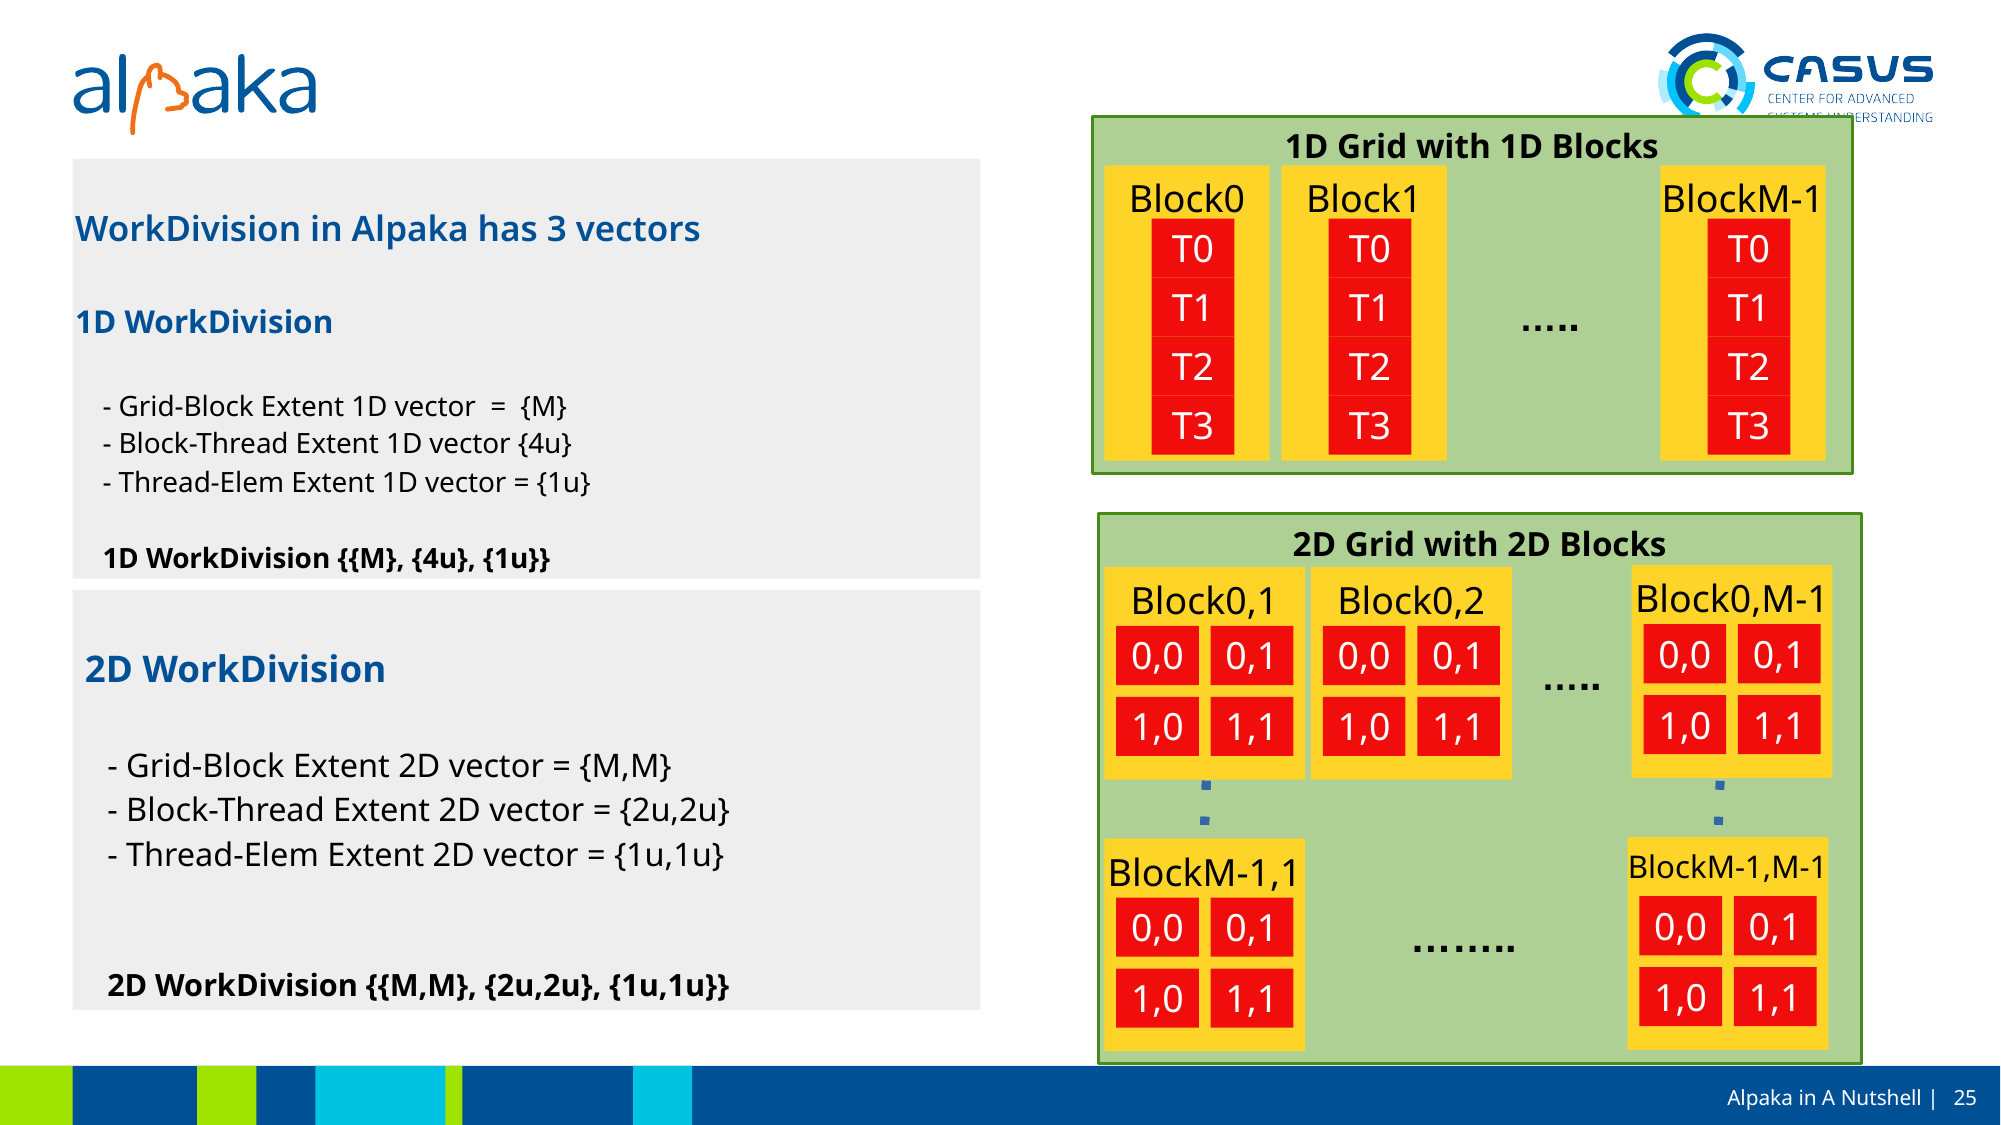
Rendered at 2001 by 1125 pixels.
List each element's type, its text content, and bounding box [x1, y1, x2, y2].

text_box 1,1 [1733, 967, 1817, 1027]
text_box 0,0 [1643, 624, 1727, 684]
text_box 0,0 [1322, 625, 1406, 686]
text_box BlockM-1,M-1 [1627, 837, 1829, 1050]
text_box ….. [1526, 645, 1617, 743]
picture [1658, 33, 1933, 131]
text_box BlockM-1 [1660, 165, 1826, 461]
text_box 0,0 [1639, 896, 1723, 956]
text_box 1,0 [1639, 967, 1723, 1027]
text_box 1,0 [1643, 695, 1727, 755]
list WorkDivision in Alpaka has 3 vectors 1D WorkDivision - Grid-Block Extent 1D vector = {M} - Block-Thread Extent 1D vector {4u} - Thread-Elem Extent 1D vector = {1u} 1D WorkDivision {{M}, {4u}, {1u}} [72, 158, 981, 579]
text_box BlockM-1,1 [1104, 838, 1306, 1052]
text_box ….. [1504, 285, 1605, 384]
picture [72, 53, 317, 136]
text_box 1D Grid with 1D Blocks [1092, 116, 1853, 474]
text_box T3 [1328, 396, 1412, 455]
text_box 1,1 [1417, 696, 1500, 756]
text_box T1 [1707, 277, 1791, 336]
text_box 1,0 [1322, 696, 1406, 756]
text_box Block0,2 [1310, 566, 1512, 780]
text_box 2D Grid with 2D Blocks [1098, 513, 1862, 1064]
text_box Block1 [1281, 165, 1447, 461]
text_box …….. [1395, 907, 1549, 1005]
text_box 1,0 [1116, 968, 1199, 1028]
text_box 1,1 [1210, 696, 1294, 756]
text_box Block0,M-1 [1631, 565, 1833, 778]
text_box T2 [1151, 336, 1235, 396]
text_box 0,1 [1210, 897, 1294, 957]
text_box T1 [1151, 277, 1235, 336]
text_box T1 [1328, 277, 1412, 336]
text_box 1,0 [1116, 696, 1199, 756]
text_box T0 [1328, 218, 1412, 277]
text_box 0,0 [1116, 625, 1199, 686]
text_box Block0,1 [1104, 566, 1306, 780]
list 2D WorkDivision - Grid-Block Extent 2D vector = {M,M} - Block-Thread Extent 2D vector = {2u,2u} - Thread-Elem Extent 2D vector = {1u,1u} 2D WorkDivision {{M,M}, {2u,2u}, {1u,1u}} [72, 589, 981, 1010]
text_box T2 [1328, 336, 1412, 396]
text_box T0 [1151, 218, 1235, 277]
text_box 0,1 [1417, 625, 1500, 686]
text_box 0,0 [1116, 897, 1199, 957]
text_box 1,1 [1210, 968, 1294, 1028]
text_box T3 [1151, 396, 1235, 455]
text_box 1,1 [1737, 695, 1821, 755]
text_box Block0 [1104, 165, 1270, 461]
text_box T0 [1707, 218, 1791, 277]
text_box 0,1 [1210, 625, 1294, 686]
text_box 0,1 [1737, 624, 1821, 684]
text_box T2 [1707, 336, 1791, 396]
text_box 0,1 [1733, 896, 1817, 956]
text_box T3 [1707, 396, 1791, 455]
